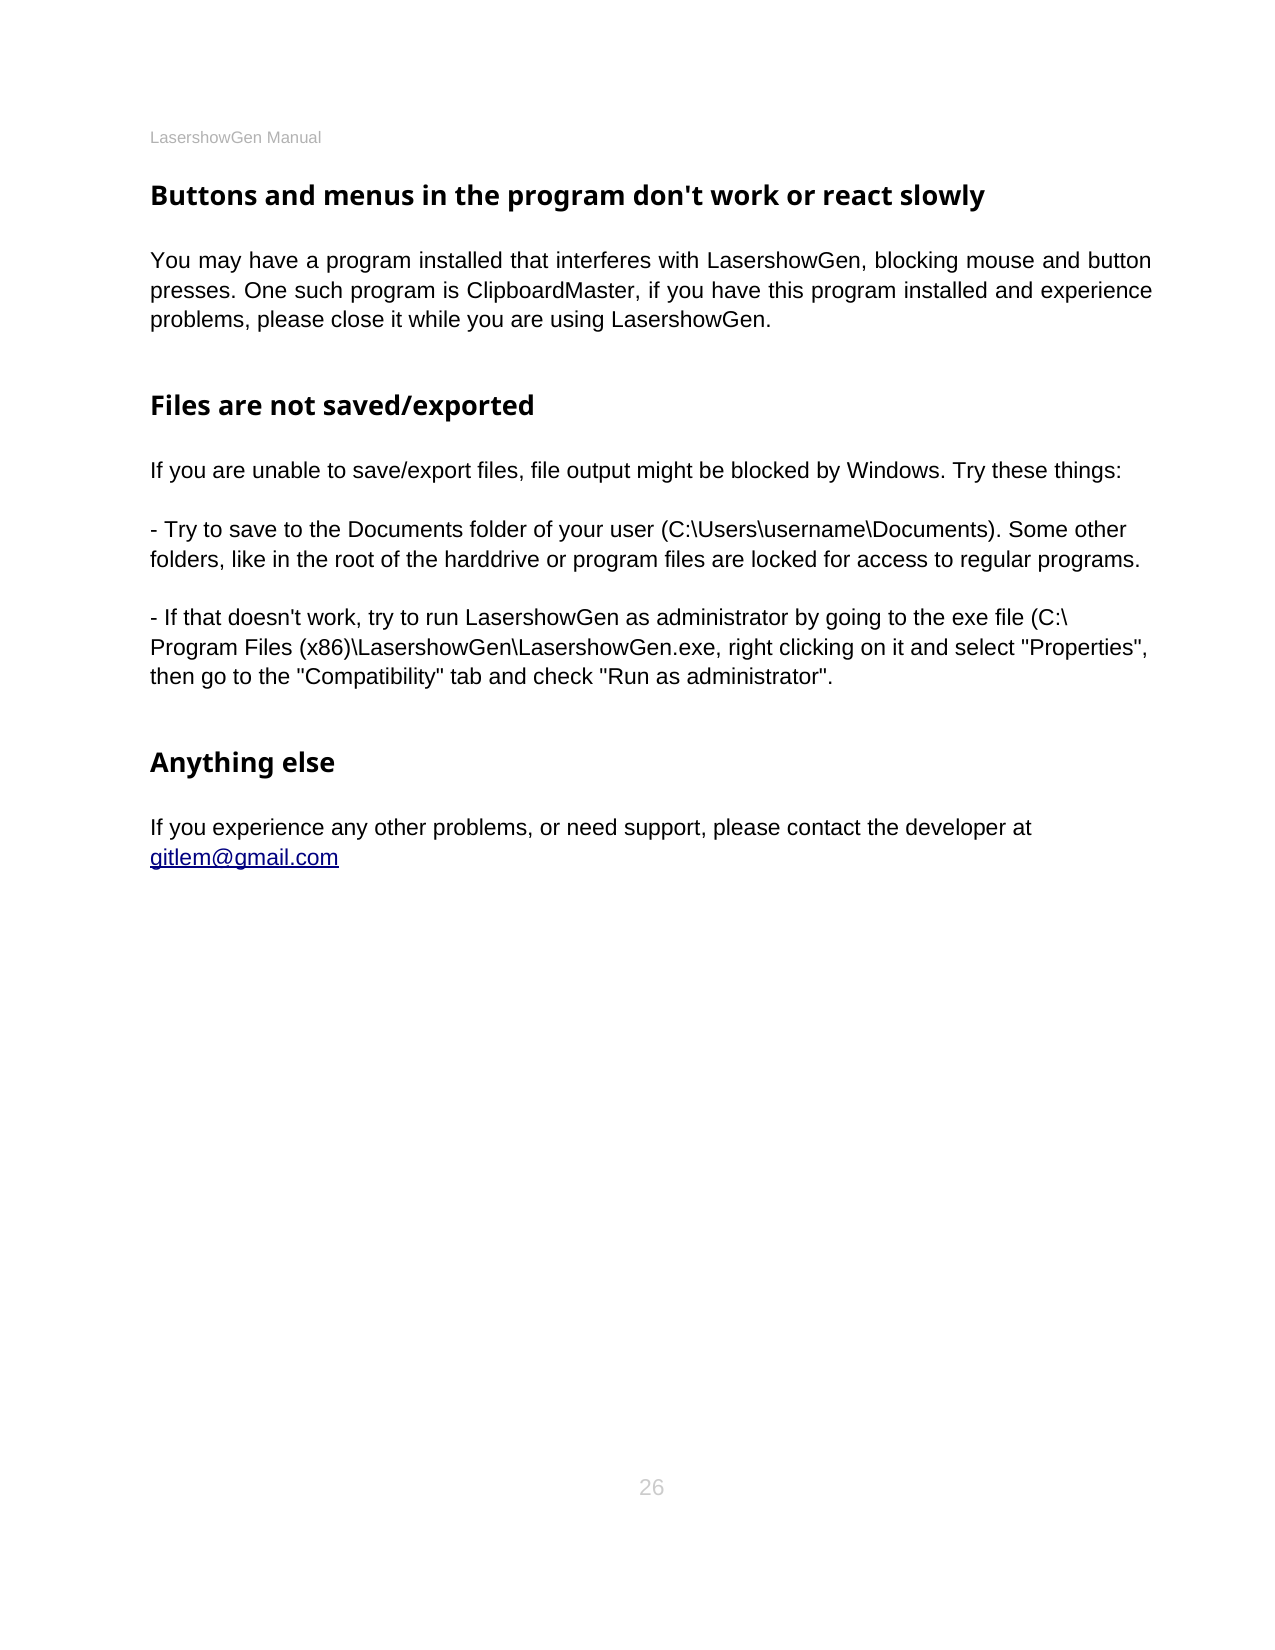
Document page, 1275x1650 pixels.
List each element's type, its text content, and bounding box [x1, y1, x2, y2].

subtitle Buttons and menus in the program don't work or react slowly [150, 176, 1153, 213]
text You may have a program installed that interferes with LasershowGen, blocking mouse and button presses. One such program is ClipboardMaster, if you have this program installed and experience problems, please close it while you are using LasershowGen. [150, 248, 1153, 332]
text If you are unable to save/export files, file output might be blocked by Windows. Try these things: - Try to save to the Documents folder of your user (C:\Users\username\Documents). Some other folders, like in the root of the harddrive or program files are locked for access to regular programs. - If that doesn't work, try to run LasershowGen as administrator by going to the exe file (C:\Program Files (x86)\LasershowGen\LasershowGen.exe, right clicking on it and select "Properties", then go to the "Compatibility" tab and check "Run as administrator". [150, 458, 1153, 689]
text If you experience any other problems, or need support, please contact the developer at gitlem@gmail.com [150, 815, 1153, 870]
subtitle Anything else [150, 743, 1153, 780]
subtitle Files are not saved/exported [150, 386, 1153, 423]
